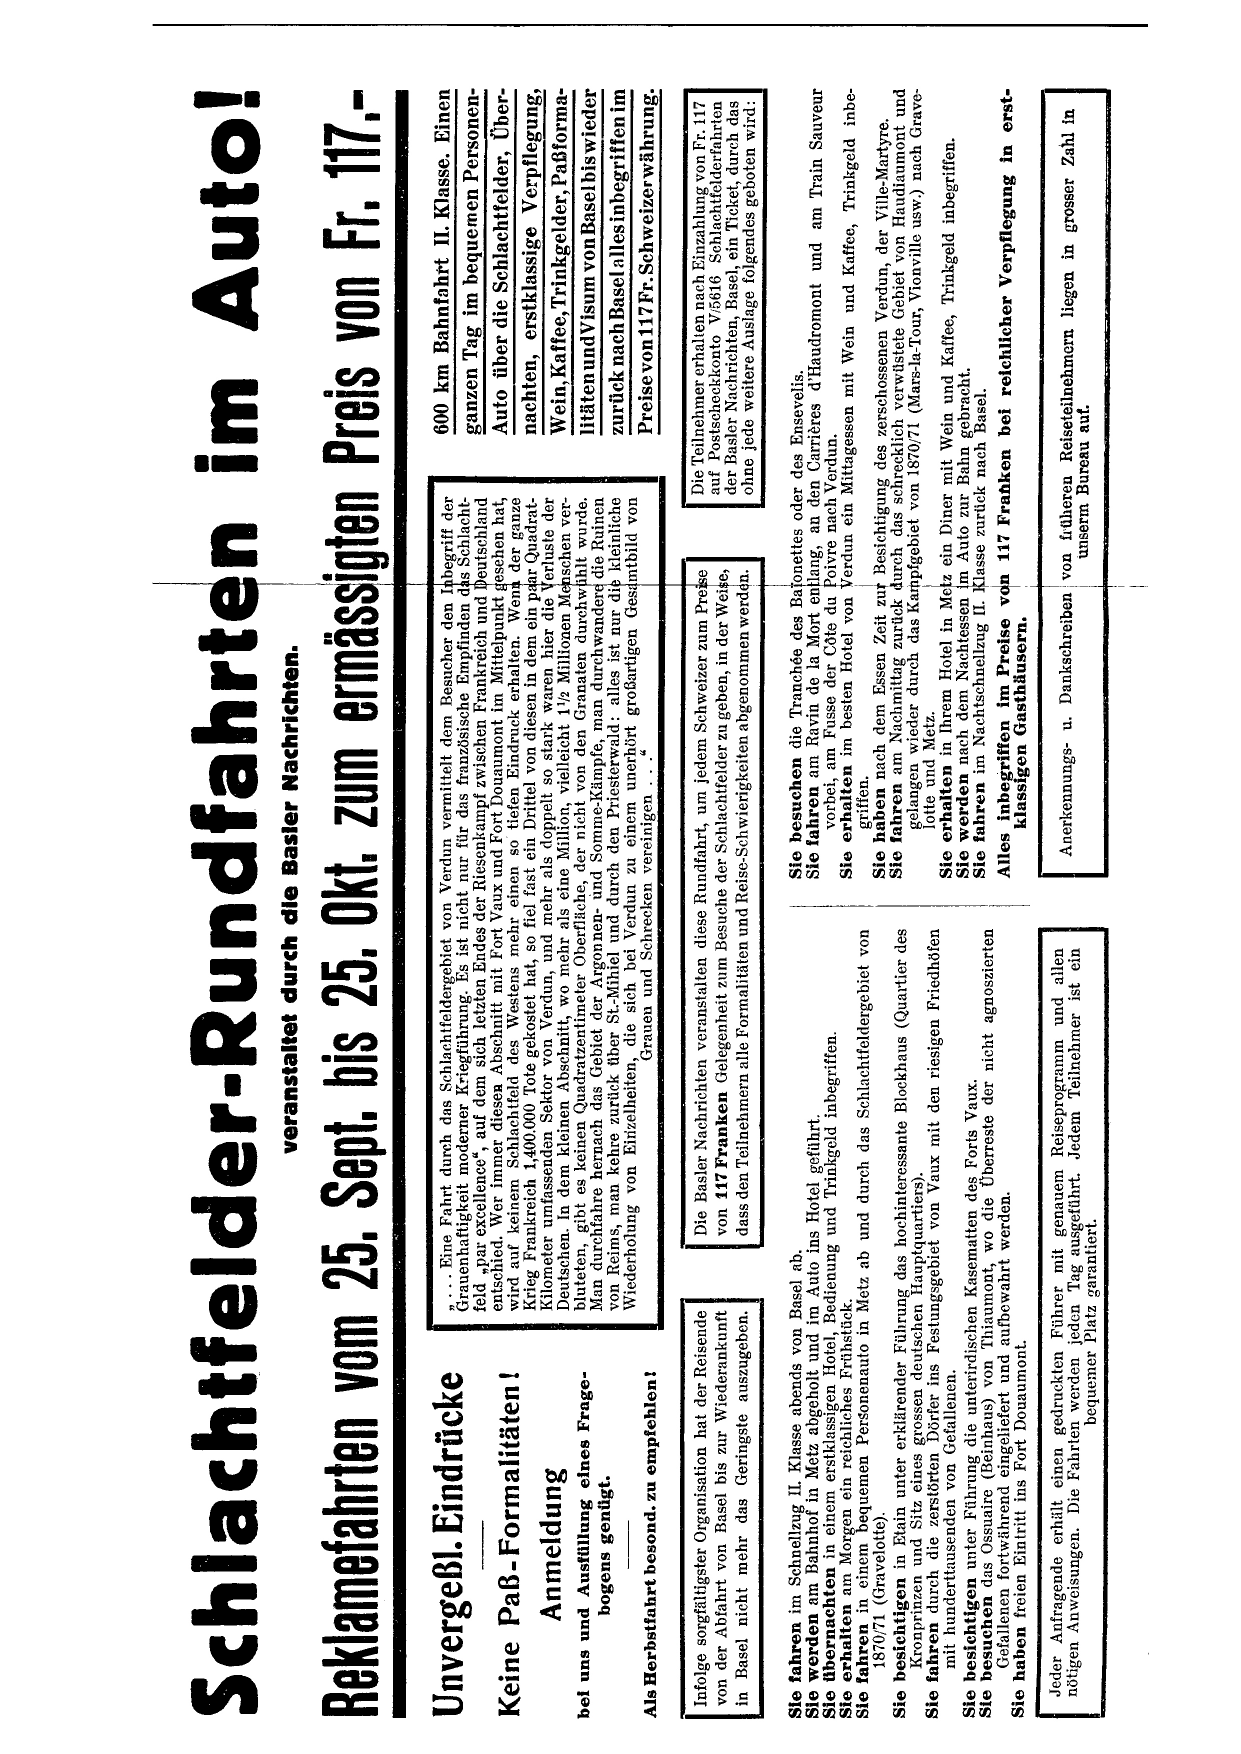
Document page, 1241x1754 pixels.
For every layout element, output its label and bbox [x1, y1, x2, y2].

picture [152, 24, 1148, 1754]
